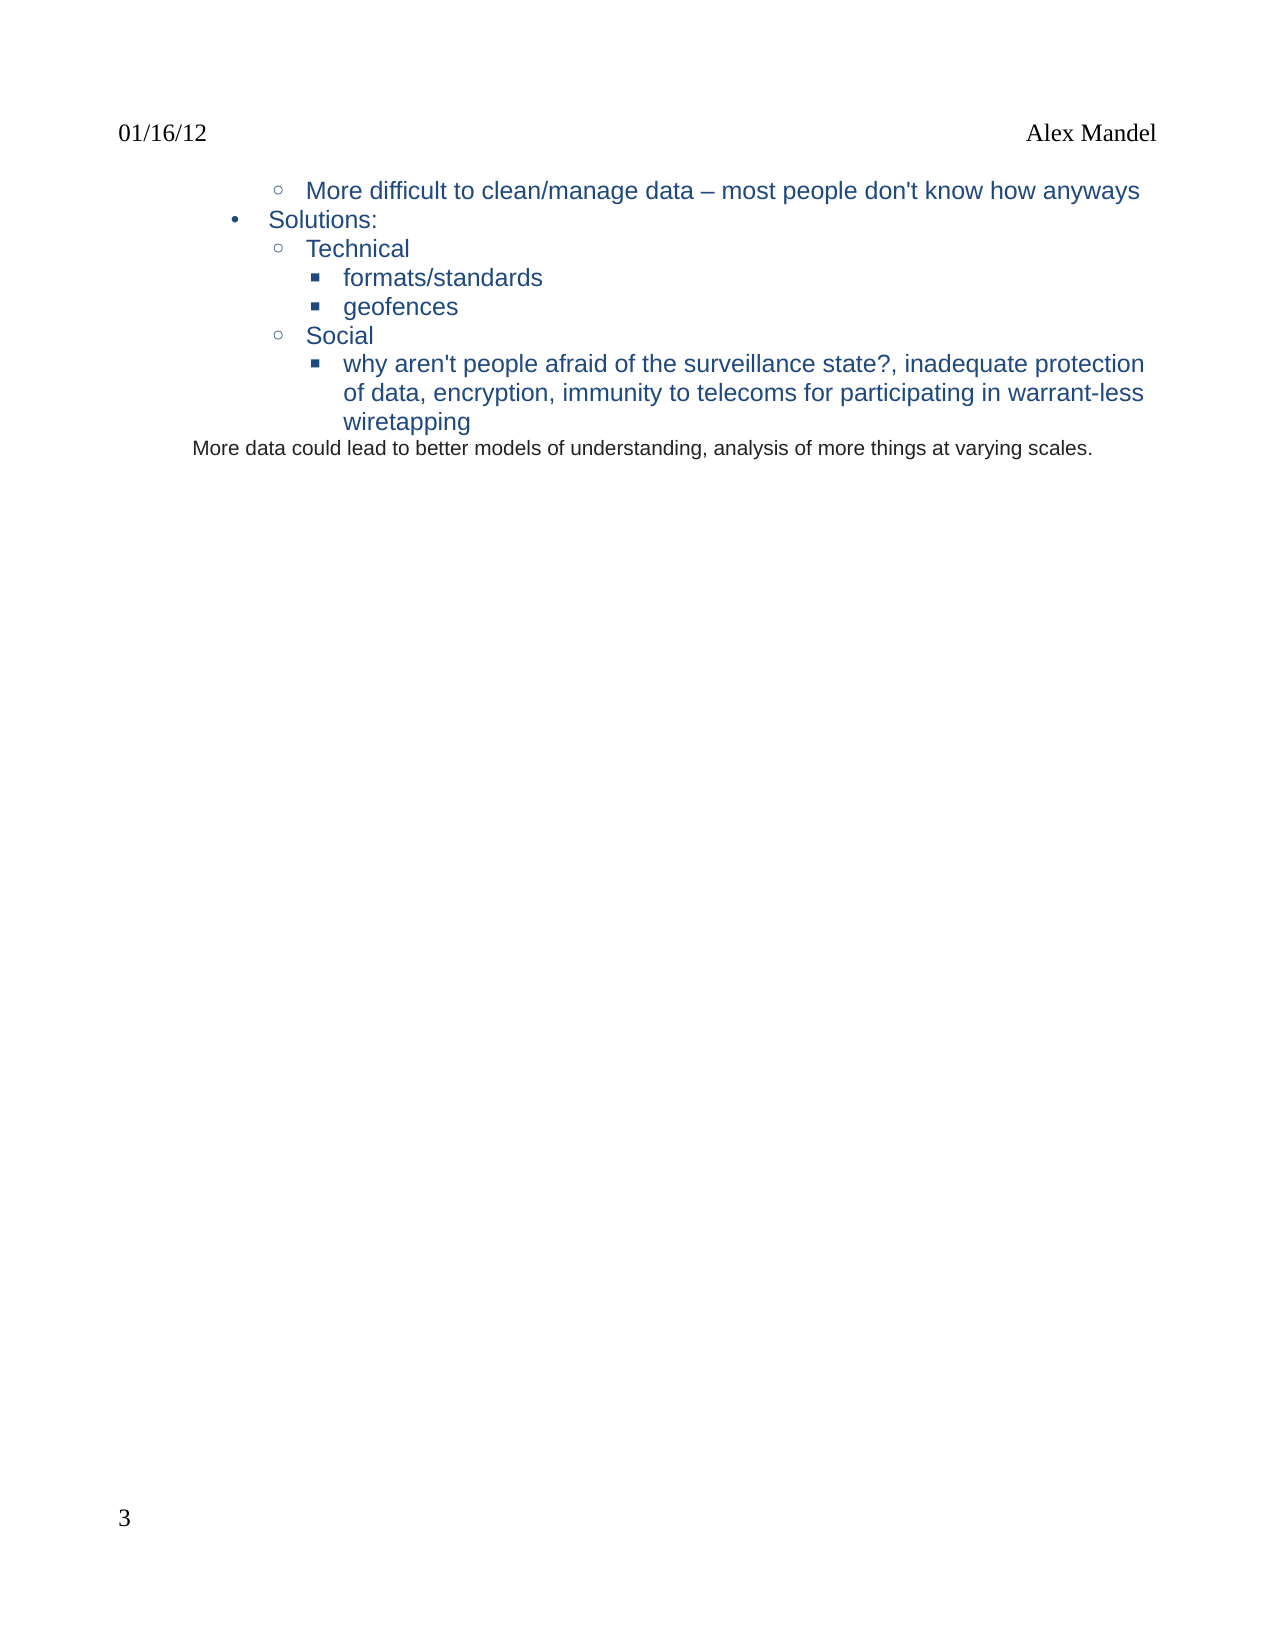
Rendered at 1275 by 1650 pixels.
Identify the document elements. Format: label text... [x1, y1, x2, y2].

list geofences [306, 292, 1157, 321]
list Solutions: [231, 205, 1157, 234]
list why aren't people afraid of the surveillance state?, inadequate protection of data, encryption, immunity to telecoms for participating in warrant-less wiretapping [306, 349, 1157, 436]
list formats/standards [306, 263, 1157, 292]
text More data could lead to better models of understanding, analysis of more things at varying scales. [118, 436, 1157, 460]
list More difficult to clean/manage data – most people don't know how anyways [268, 176, 1157, 205]
list Technical [268, 234, 1157, 263]
list Social [268, 321, 1157, 349]
